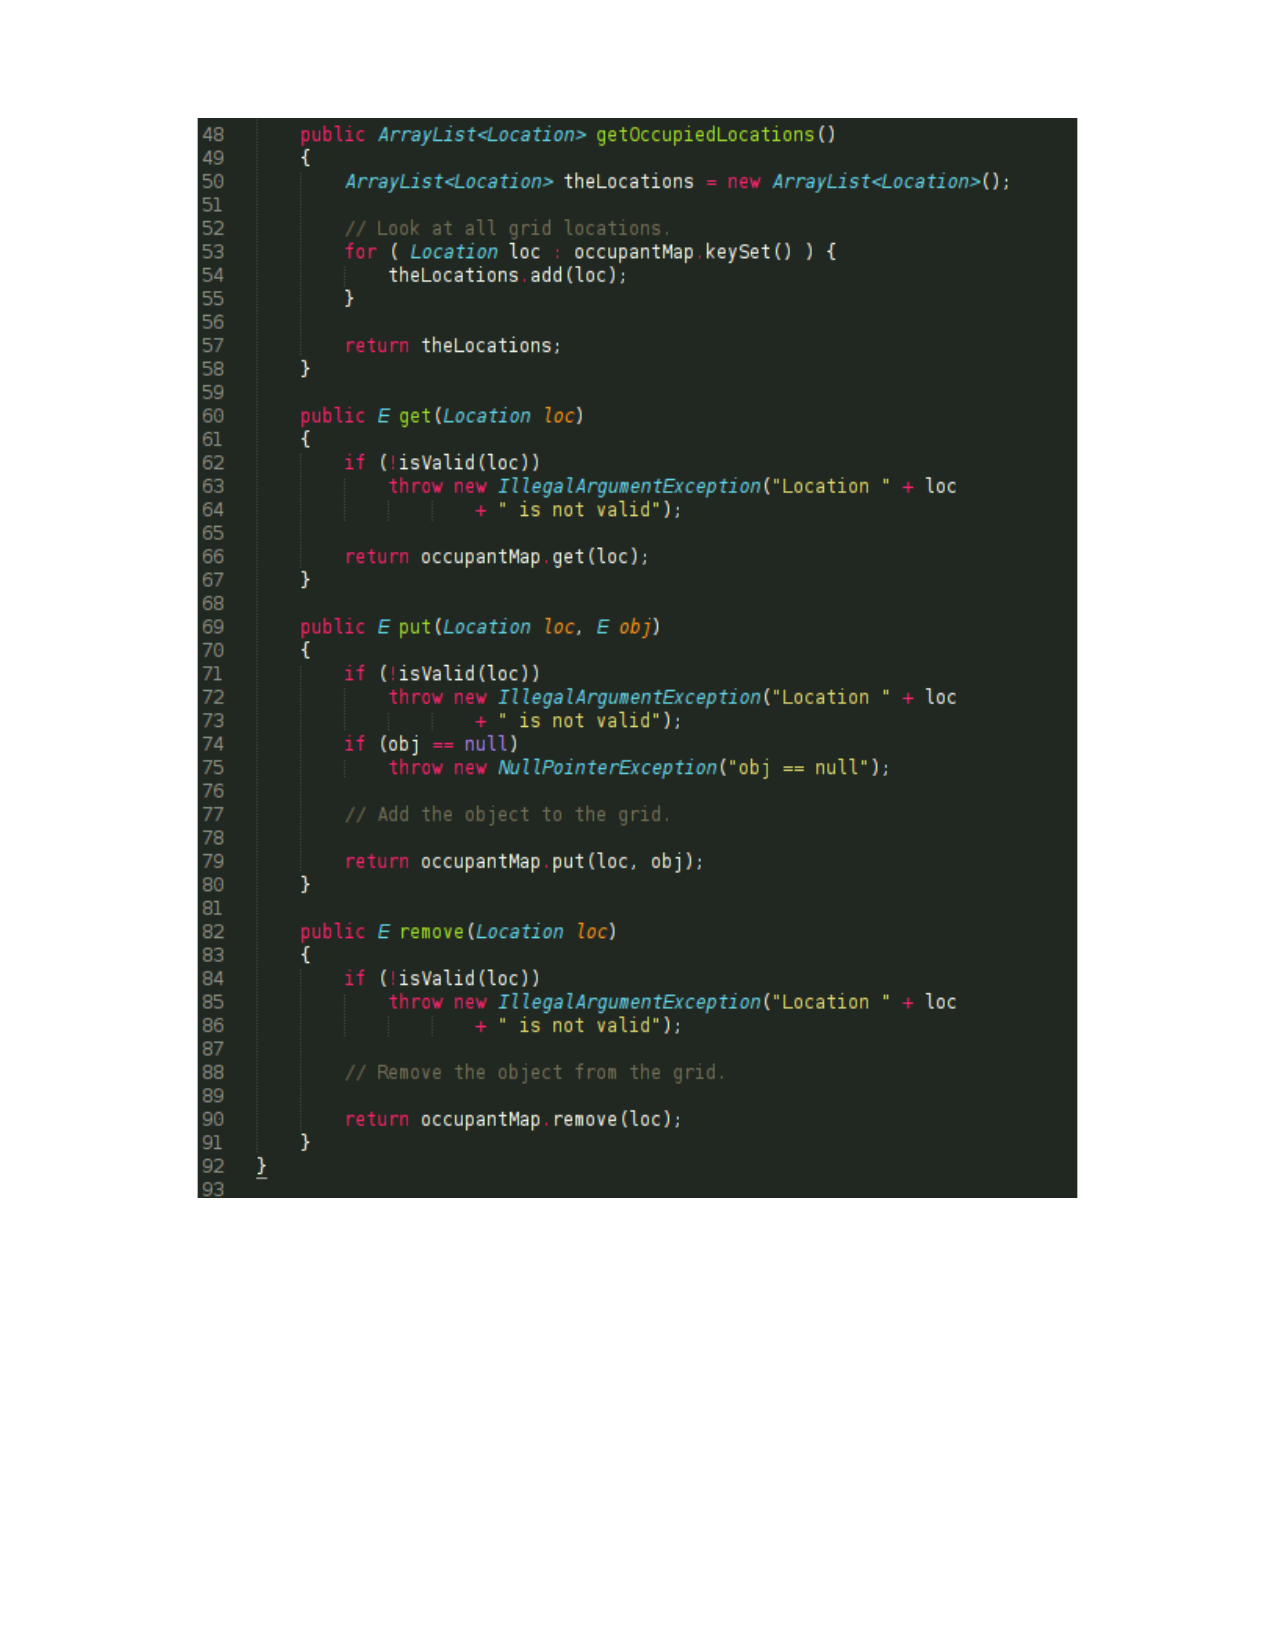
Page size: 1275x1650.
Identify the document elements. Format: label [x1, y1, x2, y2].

picture [197, 118, 1078, 1198]
